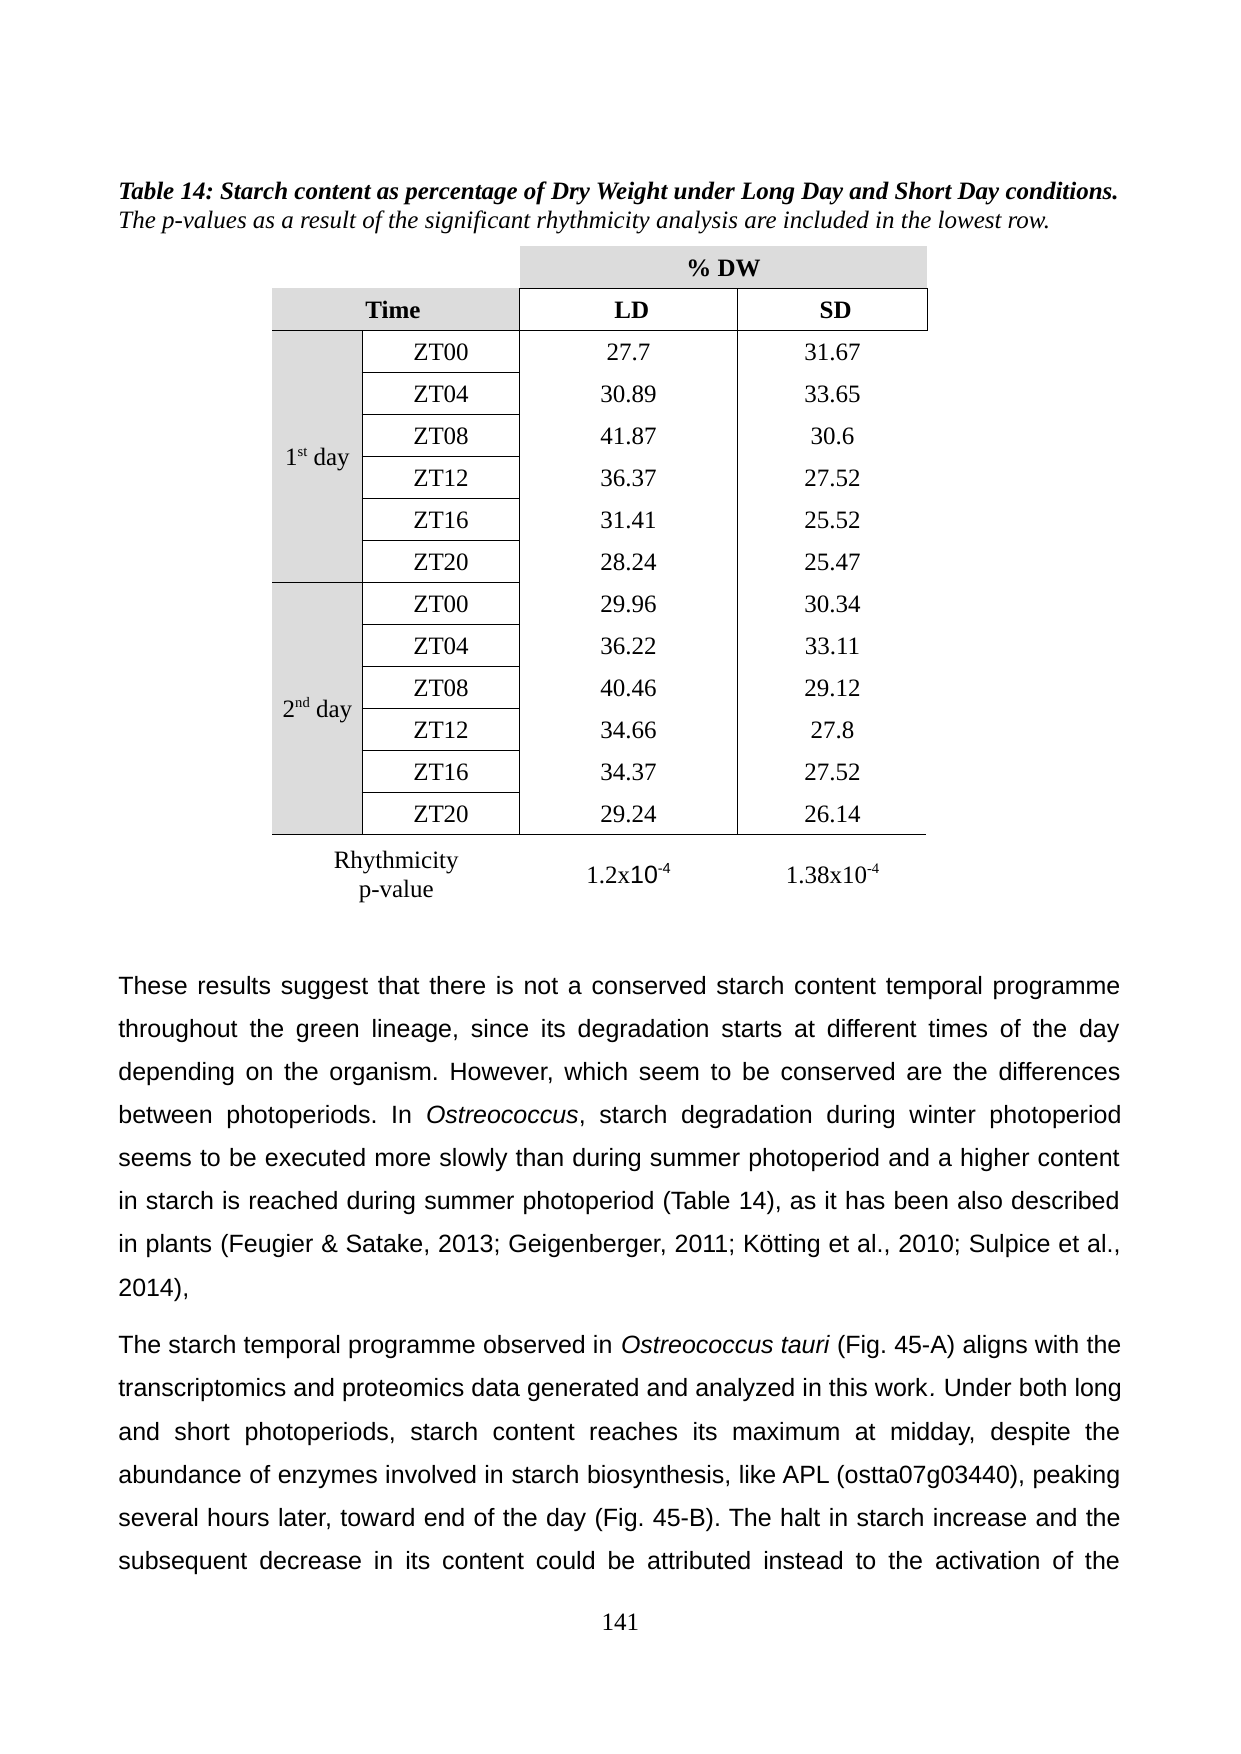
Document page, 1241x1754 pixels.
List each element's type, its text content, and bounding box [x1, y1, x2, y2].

table_cell 29.96 [520, 582, 737, 624]
text The starch temporal programme observed in Ostreococcus tauri (Fig. 45-A) aligns with the transcriptomics and proteomics data generated and analyzed in this work. Under both long and short photoperiods, starch content reaches its maximum at midday, despite the abundance of enzymes involved in starch biosynthesis, like APL (ostta07g03440), peaking several hours later, toward end of the day (Fig. 45-B). The halt in starch increase and the subsequent decrease in its content could be attributed instead to the activation of the [118, 1330, 1122, 1575]
table_cell 31.67 [738, 331, 927, 372]
table_cell 34.66 [520, 708, 737, 750]
table_cell 27.8 [738, 708, 927, 750]
table_cell ZT12 [363, 457, 519, 498]
table_cell ZT16 [363, 499, 519, 540]
table_cell 28.24 [520, 540, 737, 582]
table_cell ZT04 [363, 625, 519, 666]
table_cell ZT04 [363, 373, 519, 414]
table_cell 36.37 [520, 456, 737, 498]
table_cell ZT08 [363, 415, 519, 456]
text These results suggest that there is not a conserved starch content temporal programme throughout the green lineage, since its degradation starts at different times of the day depending on the organism. However, which seem to be conserved are the differences between photoperiods. In Ostreococcus, starch degradation during winter photoperiod seems to be executed more slowly than during summer photoperiod and a higher content in starch is reached during summer photoperiod (Table 14), as it has been also described in plants (Feugier & Satake, 2013; Geigenberger, 2011; Kötting et al., 2010; Sulpice et al., 2014)⁠, [118, 971, 1122, 1301]
table_cell 27.52 [738, 750, 927, 792]
table_cell ZT00 [363, 583, 519, 624]
table_cell 29.24 [520, 792, 737, 834]
table_cell 26.14 [738, 792, 927, 834]
table_cell 41.87 [520, 414, 737, 456]
table_cell 30.89 [520, 372, 737, 414]
table_header [272, 246, 362, 288]
table_cell 33.11 [738, 624, 927, 666]
table_header % DW [520, 246, 927, 288]
table_cell ZT12 [363, 709, 519, 750]
text Table 14: Starch content as percentage of Dry Weight under Long Day and Short Day conditions. The p-values as a result of the significant rhythmicity analysis are included in the lowest row. [118, 176, 1122, 234]
table_cell 29.12 [738, 666, 927, 708]
table_cell 33.65 [738, 372, 927, 414]
table_cell 34.37 [520, 750, 737, 792]
table_cell 30.34 [738, 582, 927, 624]
table_cell 30.6 [738, 414, 927, 456]
table_header [362, 246, 519, 288]
table_cell 1.2x10-4 [520, 835, 737, 913]
table_cell 40.46 [520, 666, 737, 708]
table_cell ZT16 [363, 751, 519, 792]
table_cell 2nd day [272, 583, 362, 834]
table_cell ZT20 [363, 541, 519, 582]
table_cell 25.47 [738, 540, 927, 582]
table_cell 36.22 [520, 624, 737, 666]
table_cell 27.7 [520, 331, 737, 372]
table_cell ZT20 [363, 793, 519, 834]
table_cell SD [738, 289, 927, 330]
table_cell 25.52 [738, 498, 927, 540]
table_cell Time [272, 288, 519, 330]
table_cell 1.38x10-4 [737, 834, 927, 913]
table_cell 27.52 [738, 456, 927, 498]
table_cell 31.41 [520, 498, 737, 540]
table_cell Rhythmicity p-value [272, 835, 519, 913]
table_cell 1st day [272, 331, 362, 582]
table_cell ZT00 [363, 331, 519, 372]
table_cell LD [520, 289, 737, 330]
table_cell ZT08 [363, 667, 519, 708]
